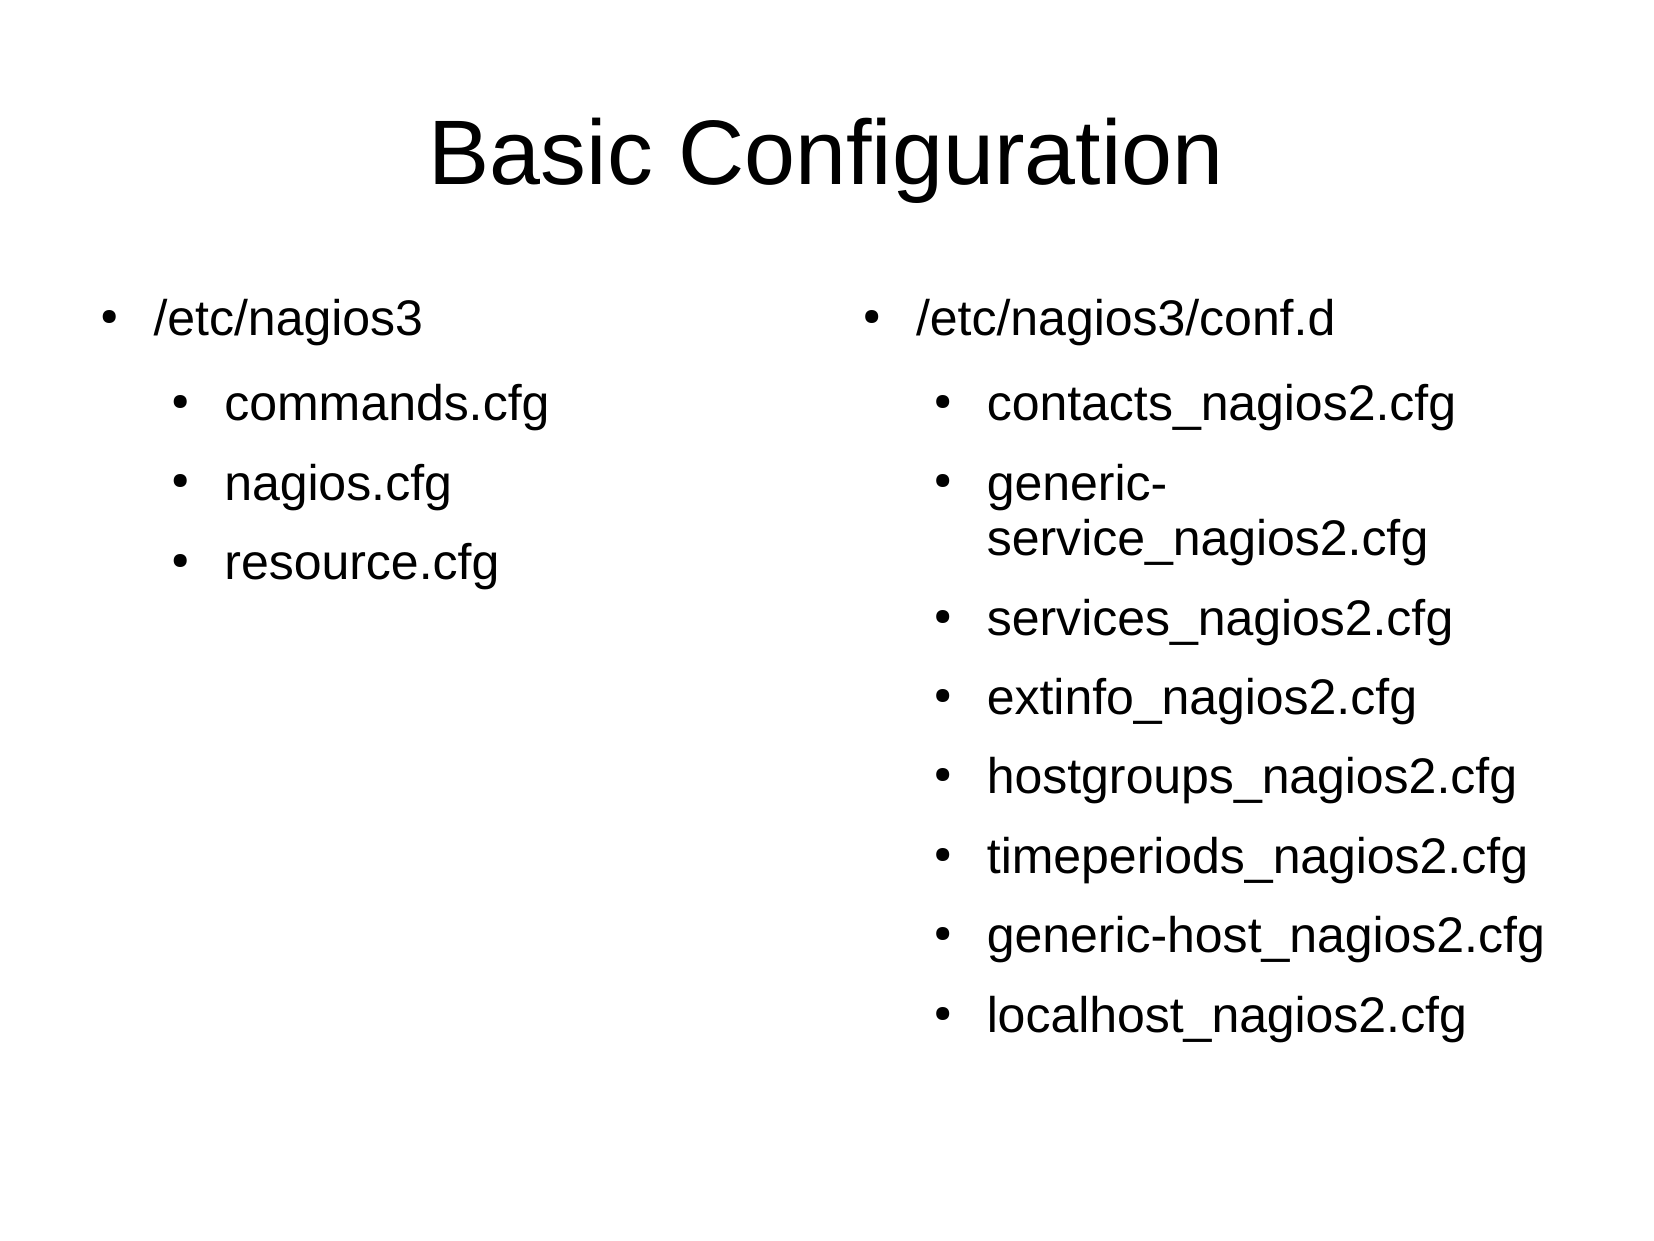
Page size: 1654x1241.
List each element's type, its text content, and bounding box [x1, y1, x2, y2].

title Basic Configuration [82, 49, 1571, 257]
list /etc/nagios3 commands.cfg nagios.cfg resource.cfg [82, 290, 809, 1094]
list /etc/nagios3/conf.d contacts_nagios2.cfg generic-service_nagios2.cfg services_nagios2.cfg extinfo_nagios2.cfg hostgroups_nagios2.cfg timeperiods_nagios2.cfg generic-host_nagios2.cfg localhost_nagios2.cfg [845, 290, 1572, 1094]
